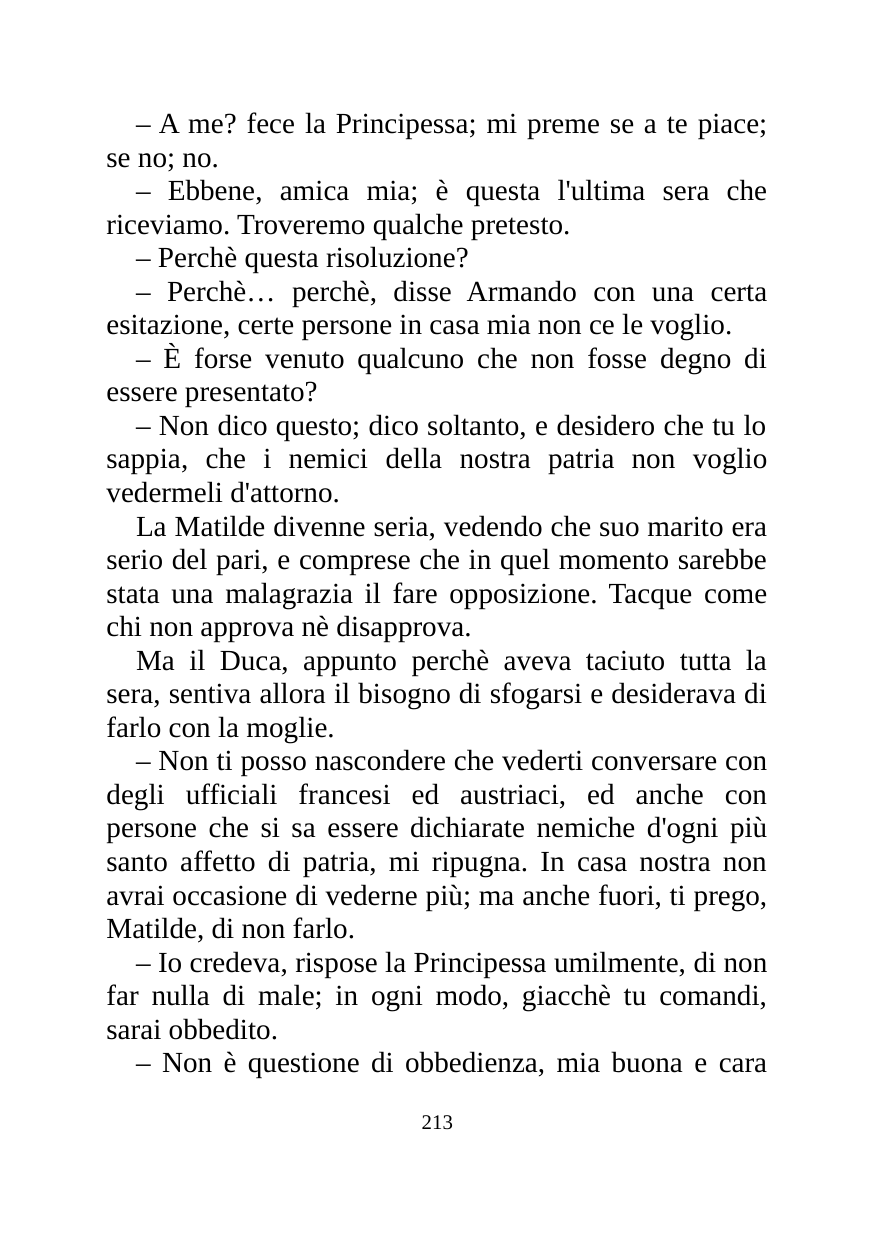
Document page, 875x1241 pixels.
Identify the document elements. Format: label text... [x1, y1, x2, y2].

text – A me? fece la Principessa; mi preme se a te piace; se no; no. [106, 106, 768, 173]
text – Non ti posso nascondere che vederti conversare con degli ufficiali francesi ed austriaci, ed anche con persone che si sa essere dichiarate nemiche d'ogni più santo affetto di patria, mi ripugna. In casa nostra non avrai occasione di vederne più; ma anche fuori, ti prego, Matilde, di non farlo. [106, 743, 768, 945]
text – È forse venuto qualcuno che non fosse degno di essere presentato? [106, 341, 768, 408]
text La Matilde divenne seria, vedendo che suo marito era serio del pari, e comprese che in quel momento sarebbe stata una malagrazia il fare opposizione. Tacque come chi non approva nè disapprova. [106, 509, 768, 643]
text – Perchè questa risoluzione? [106, 240, 768, 274]
text – Non è questione di obbedienza, mia buona e cara [106, 1045, 768, 1079]
text Ma il Duca, appunto perchè aveva taciuto tutta la sera, sentiva allora il bisogno di sfogarsi e desiderava di farlo con la moglie. [106, 643, 768, 743]
text – Perchè… perchè, disse Armando con una certa esitazione, certe persone in casa mia non ce le voglio. [106, 274, 768, 341]
text – Non dico questo; dico soltanto, e desidero che tu lo sappia, che i nemici della nostra patria non voglio vedermeli d'attorno. [106, 408, 768, 509]
text – Ebbene, amica mia; è questa l'ultima sera che riceviamo. Troveremo qualche pretesto. [106, 173, 768, 240]
text – Io credeva, rispose la Principessa umilmente, di non far nulla di male; in ogni modo, giacchè tu comandi, sarai obbedito. [106, 945, 768, 1045]
